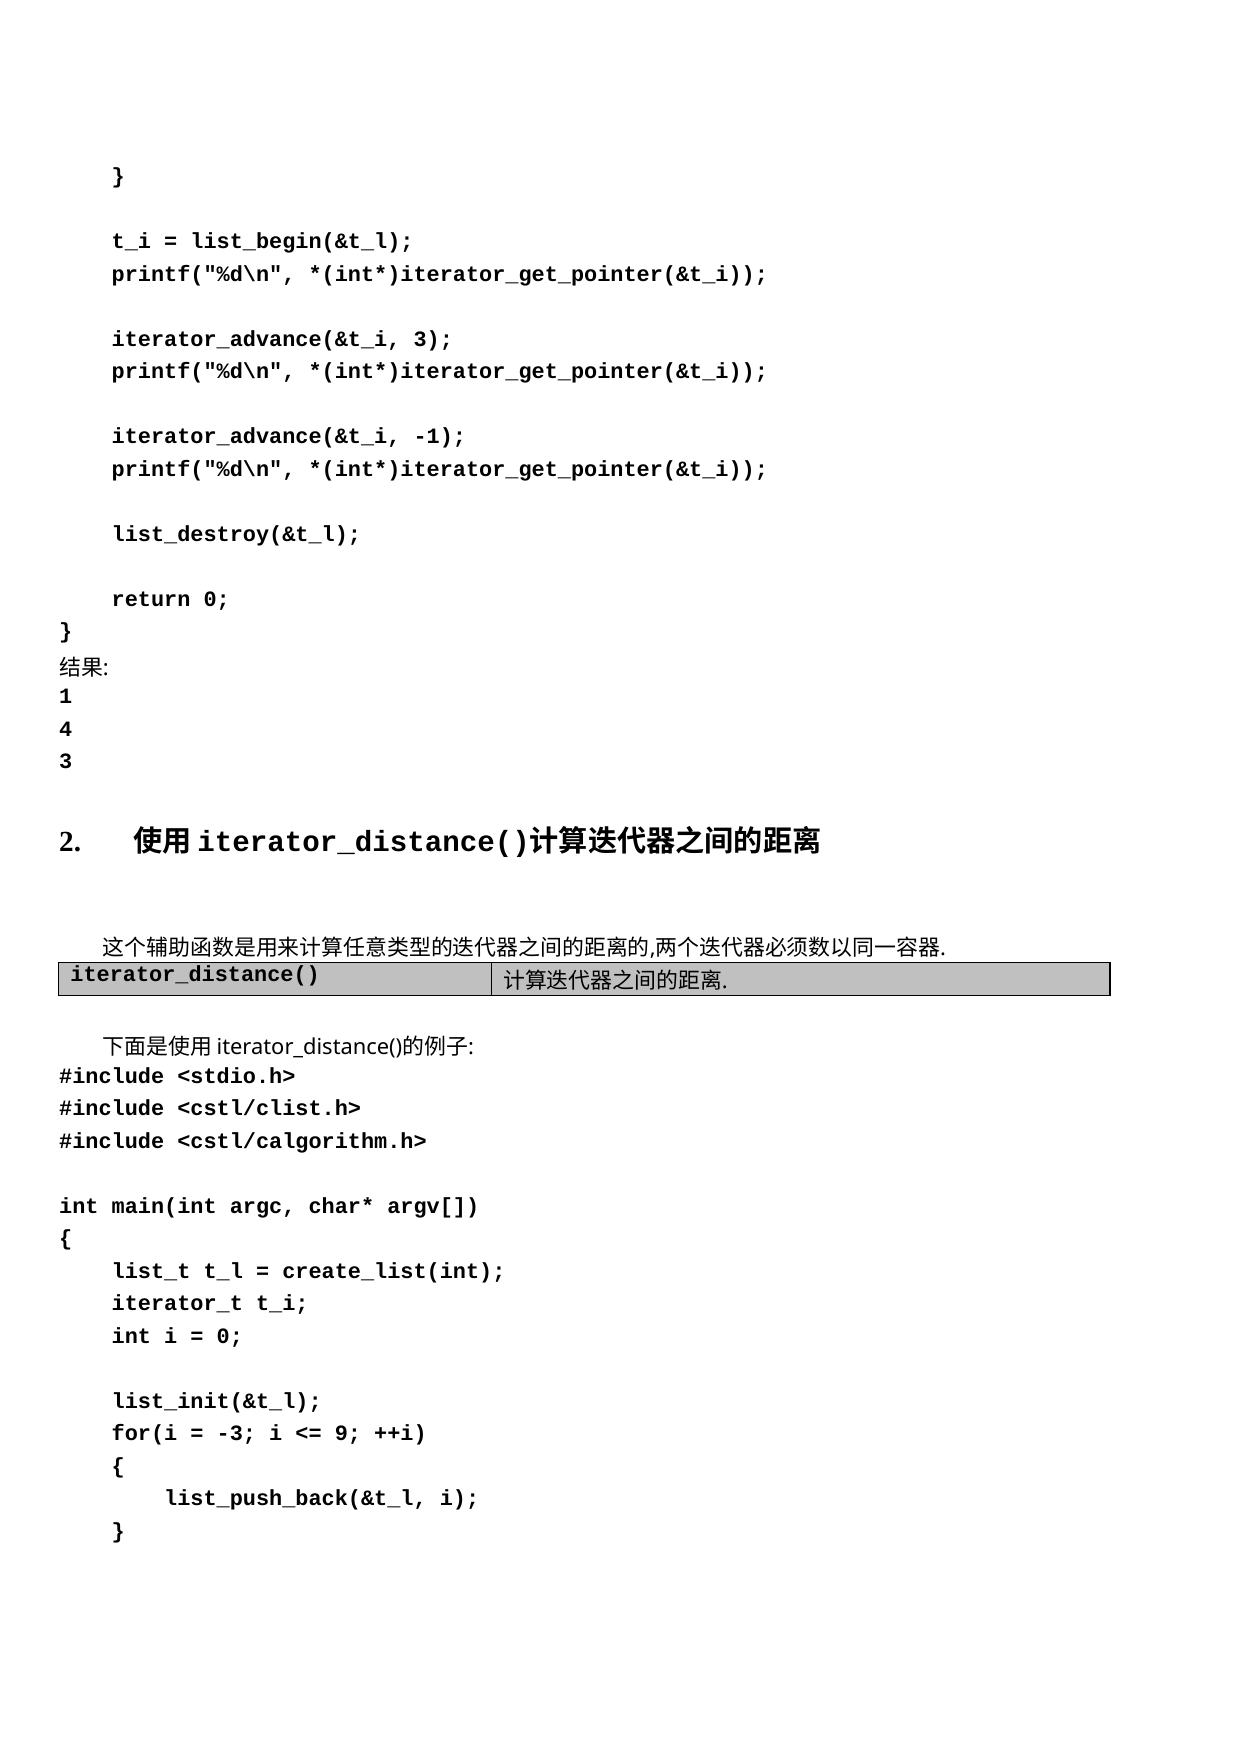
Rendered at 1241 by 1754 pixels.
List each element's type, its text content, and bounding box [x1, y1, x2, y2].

text 这个辅助函数是用来计算任意类型的迭代器之间的距离的,两个迭代器必须数以同一容器. [59, 929, 1181, 962]
text } [59, 1516, 1181, 1548]
text { [59, 1223, 1181, 1256]
table_header 计算迭代器之间的距离. [492, 963, 1109, 995]
text list_destroy(&t_l); [59, 519, 1181, 552]
text for(i = -3; i <= 9; ++i) [59, 1418, 1181, 1451]
text } [59, 617, 1181, 649]
text printf("%d\n", *(int*)iterator_get_pointer(&t_i)); [59, 357, 1181, 389]
text #include <stdio.h> [59, 1061, 1181, 1093]
text return 0; [59, 584, 1181, 617]
text iterator_t t_i; [59, 1288, 1181, 1321]
text { [59, 1451, 1181, 1483]
subtitle 使用iterator_distance()计算迭代器之间的距离 [59, 806, 1181, 871]
text t_i = list_begin(&t_l); [59, 227, 1181, 259]
text #include <cstl/clist.h> [59, 1093, 1181, 1126]
text #include <cstl/calgorithm.h> [59, 1126, 1181, 1158]
text 1 [59, 682, 1181, 714]
text 3 [59, 747, 1181, 779]
text list_init(&t_l); [59, 1386, 1181, 1418]
text 4 [59, 714, 1181, 747]
text int main(int argc, char* argv[]) [59, 1191, 1181, 1223]
text iterator_advance(&t_i, 3); [59, 324, 1181, 357]
text printf("%d\n", *(int*)iterator_get_pointer(&t_i)); [59, 259, 1181, 292]
text iterator_advance(&t_i, -1); [59, 422, 1181, 454]
text printf("%d\n", *(int*)iterator_get_pointer(&t_i)); [59, 454, 1181, 487]
text } [59, 162, 1181, 194]
text list_push_back(&t_l, i); [59, 1483, 1181, 1516]
text 结果: [59, 649, 1181, 682]
text list_t t_l = create_list(int); [59, 1256, 1181, 1288]
text int i = 0; [59, 1321, 1181, 1353]
table_header iterator_distance() [59, 963, 491, 995]
text 下面是使用iterator_distance()的例子: [59, 1028, 1181, 1061]
